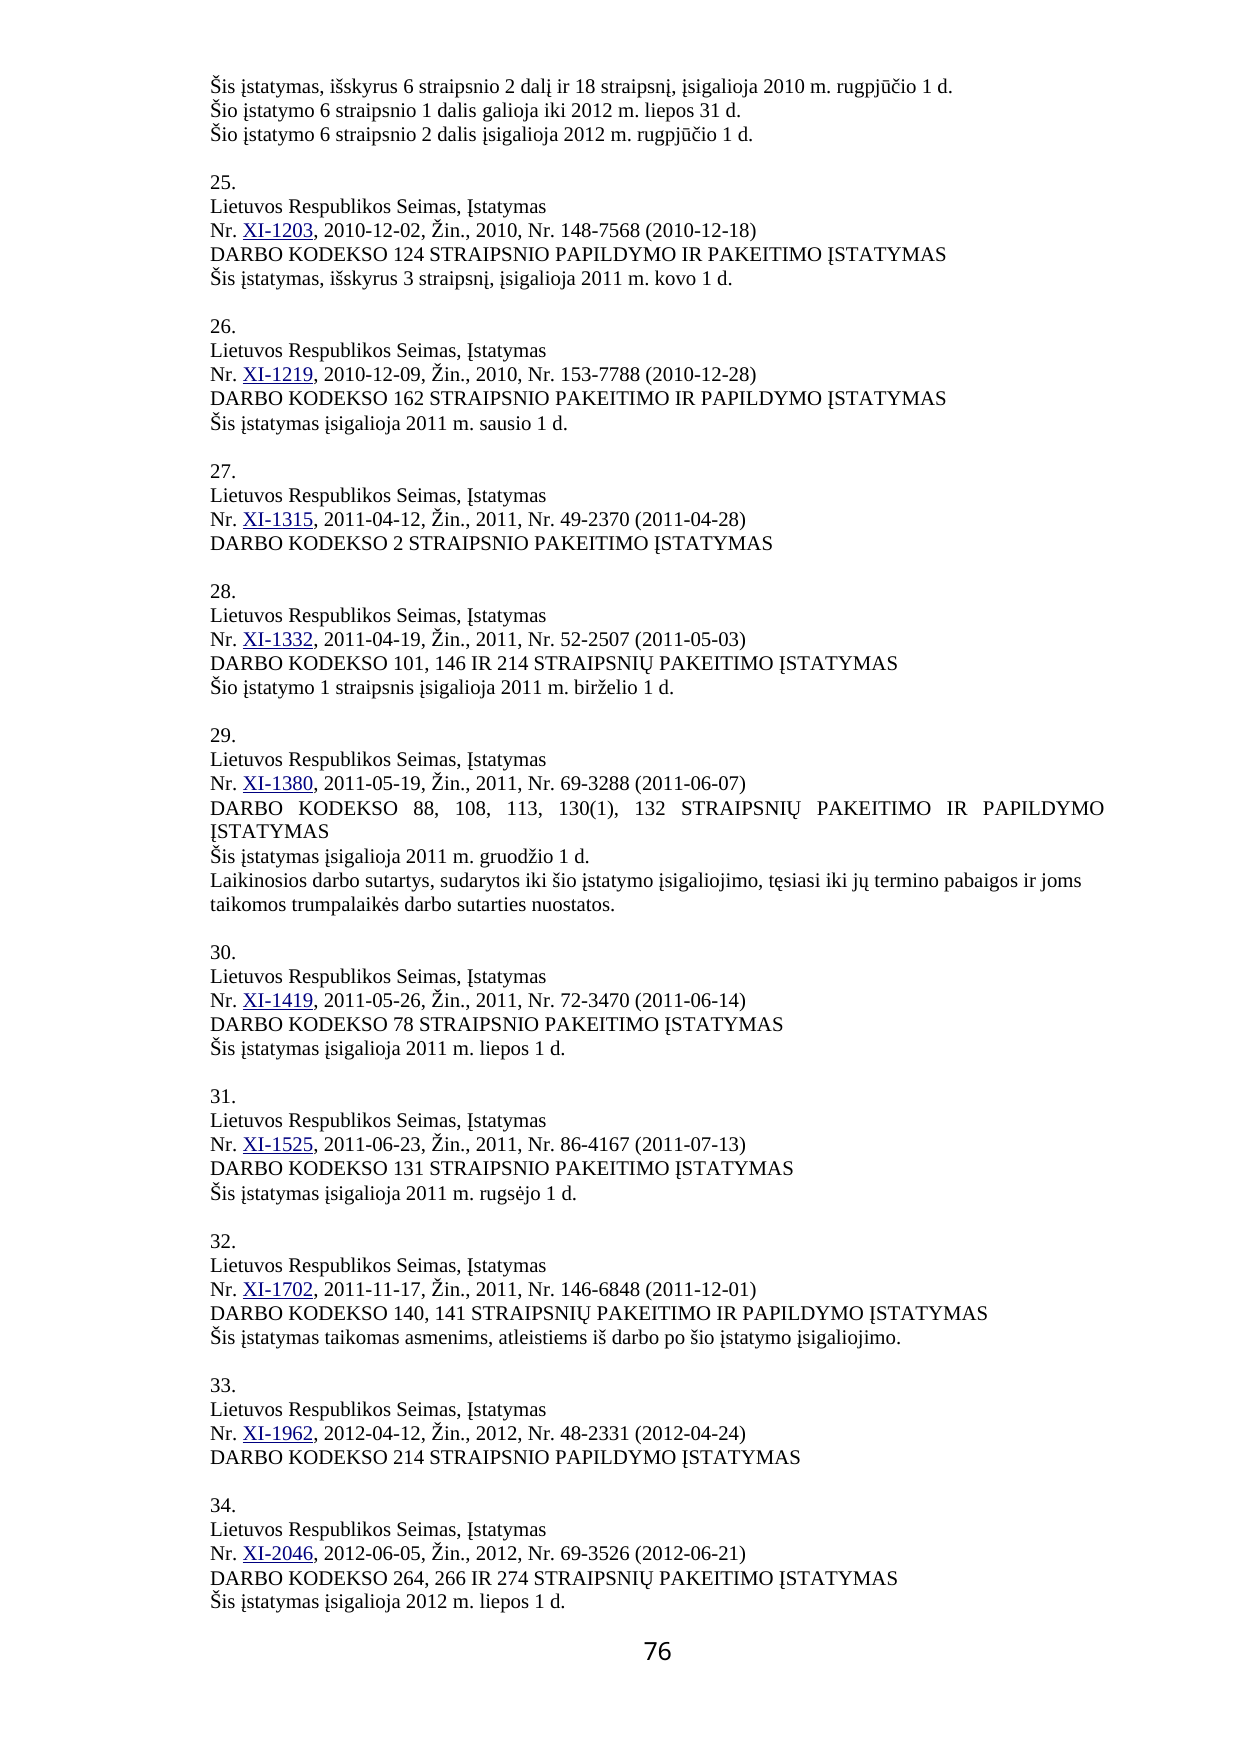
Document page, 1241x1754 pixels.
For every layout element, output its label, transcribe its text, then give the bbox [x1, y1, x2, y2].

text 26. [210, 314, 1106, 338]
text Šis įstatymas taikomas asmenims, atleistiems iš darbo po šio įstatymo įsigaliojimo. [210, 1325, 1106, 1349]
text DARBO KODEKSO 214 STRAIPSNIO PAPILDYMO ĮSTATYMAS [210, 1445, 1106, 1469]
text 33. [210, 1373, 1106, 1397]
text Nr. XI-1419, 2011-05-26, Žin., 2011, Nr. 72-3470 (2011-06-14) [210, 988, 1106, 1012]
text 25. [210, 170, 1106, 194]
text Nr. XI-1380, 2011-05-19, Žin., 2011, Nr. 69-3288 (2011-06-07) [210, 771, 1106, 795]
text DARBO KODEKSO 88, 108, 113, 130(1), 132 STRAIPSNIŲ PAKEITIMO IR PAPILDYMO ĮSTATYMAS [210, 795, 1106, 843]
text Lietuvos Respublikos Seimas, Įstatymas [210, 964, 1106, 988]
text Lietuvos Respublikos Seimas, Įstatymas [210, 1253, 1106, 1277]
text Šis įstatymas įsigalioja 2011 m. rugsėjo 1 d. [210, 1180, 1106, 1204]
text Šis įstatymas įsigalioja 2011 m. sausio 1 d. [210, 410, 1106, 434]
text Nr. XI-1962, 2012-04-12, Žin., 2012, Nr. 48-2331 (2012-04-24) [210, 1421, 1106, 1445]
text 28. [210, 579, 1106, 603]
text DARBO KODEKSO 162 STRAIPSNIO PAKEITIMO IR PAPILDYMO ĮSTATYMAS [210, 386, 1106, 410]
text Šis įstatymas, išskyrus 3 straipsnį, įsigalioja 2011 m. kovo 1 d. [210, 266, 1106, 290]
text DARBO KODEKSO 264, 266 IR 274 STRAIPSNIŲ PAKEITIMO ĮSTATYMAS [210, 1565, 1106, 1589]
text Nr. XI-1332, 2011-04-19, Žin., 2011, Nr. 52-2507 (2011-05-03) [210, 627, 1106, 651]
text DARBO KODEKSO 78 STRAIPSNIO PAKEITIMO ĮSTATYMAS [210, 1012, 1106, 1036]
text Šis įstatymas įsigalioja 2012 m. liepos 1 d. [210, 1589, 1106, 1613]
text 31. [210, 1084, 1106, 1108]
text DARBO KODEKSO 124 STRAIPSNIO PAPILDYMO IR PAKEITIMO ĮSTATYMAS [210, 242, 1106, 266]
text 27. [210, 458, 1106, 483]
text Lietuvos Respublikos Seimas, Įstatymas [210, 747, 1106, 771]
text Lietuvos Respublikos Seimas, Įstatymas [210, 603, 1106, 627]
text Lietuvos Respublikos Seimas, Įstatymas [210, 1517, 1106, 1541]
text Nr. XI-2046, 2012-06-05, Žin., 2012, Nr. 69-3526 (2012-06-21) [210, 1541, 1106, 1565]
text Šio įstatymo 1 straipsnis įsigalioja 2011 m. birželio 1 d. [210, 675, 1106, 699]
text 29. [210, 723, 1106, 747]
text Laikinosios darbo sutartys, sudarytos iki šio įstatymo įsigaliojimo, tęsiasi iki jų termino pabaigos ir joms taikomos trumpalaikės darbo sutarties nuostatos. [210, 868, 1106, 916]
text Lietuvos Respublikos Seimas, Įstatymas [210, 194, 1106, 218]
text DARBO KODEKSO 2 STRAIPSNIO PAKEITIMO ĮSTATYMAS [210, 531, 1106, 555]
text Lietuvos Respublikos Seimas, Įstatymas [210, 338, 1106, 362]
text Šis įstatymas įsigalioja 2011 m. gruodžio 1 d. [210, 843, 1106, 868]
text Nr. XI-1525, 2011-06-23, Žin., 2011, Nr. 86-4167 (2011-07-13) [210, 1132, 1106, 1156]
text DARBO KODEKSO 131 STRAIPSNIO PAKEITIMO ĮSTATYMAS [210, 1156, 1106, 1180]
text Lietuvos Respublikos Seimas, Įstatymas [210, 1397, 1106, 1421]
text Lietuvos Respublikos Seimas, Įstatymas [210, 1108, 1106, 1132]
text Šis įstatymas, išskyrus 6 straipsnio 2 dalį ir 18 straipsnį, įsigalioja 2010 m. rugpjūčio 1 d. [210, 73, 1106, 98]
text Nr. XI-1219, 2010-12-09, Žin., 2010, Nr. 153-7788 (2010-12-28) [210, 362, 1106, 386]
text 34. [210, 1493, 1106, 1517]
text Šis įstatymas įsigalioja 2011 m. liepos 1 d. [210, 1036, 1106, 1060]
text Nr. XI-1315, 2011-04-12, Žin., 2011, Nr. 49-2370 (2011-04-28) [210, 507, 1106, 531]
text 32. [210, 1228, 1106, 1253]
text Šio įstatymo 6 straipsnio 1 dalis galioja iki 2012 m. liepos 31 d. [210, 98, 1106, 122]
text Šio įstatymo 6 straipsnio 2 dalis įsigalioja 2012 m. rugpjūčio 1 d. [210, 122, 1106, 146]
text DARBO KODEKSO 101, 146 IR 214 STRAIPSNIŲ PAKEITIMO ĮSTATYMAS [210, 651, 1106, 675]
text Nr. XI-1702, 2011-11-17, Žin., 2011, Nr. 146-6848 (2011-12-01) [210, 1277, 1106, 1301]
text Nr. XI-1203, 2010-12-02, Žin., 2010, Nr. 148-7568 (2010-12-18) [210, 218, 1106, 242]
text 30. [210, 940, 1106, 964]
text Lietuvos Respublikos Seimas, Įstatymas [210, 483, 1106, 507]
text DARBO KODEKSO 140, 141 STRAIPSNIŲ PAKEITIMO IR PAPILDYMO ĮSTATYMAS [210, 1301, 1106, 1325]
